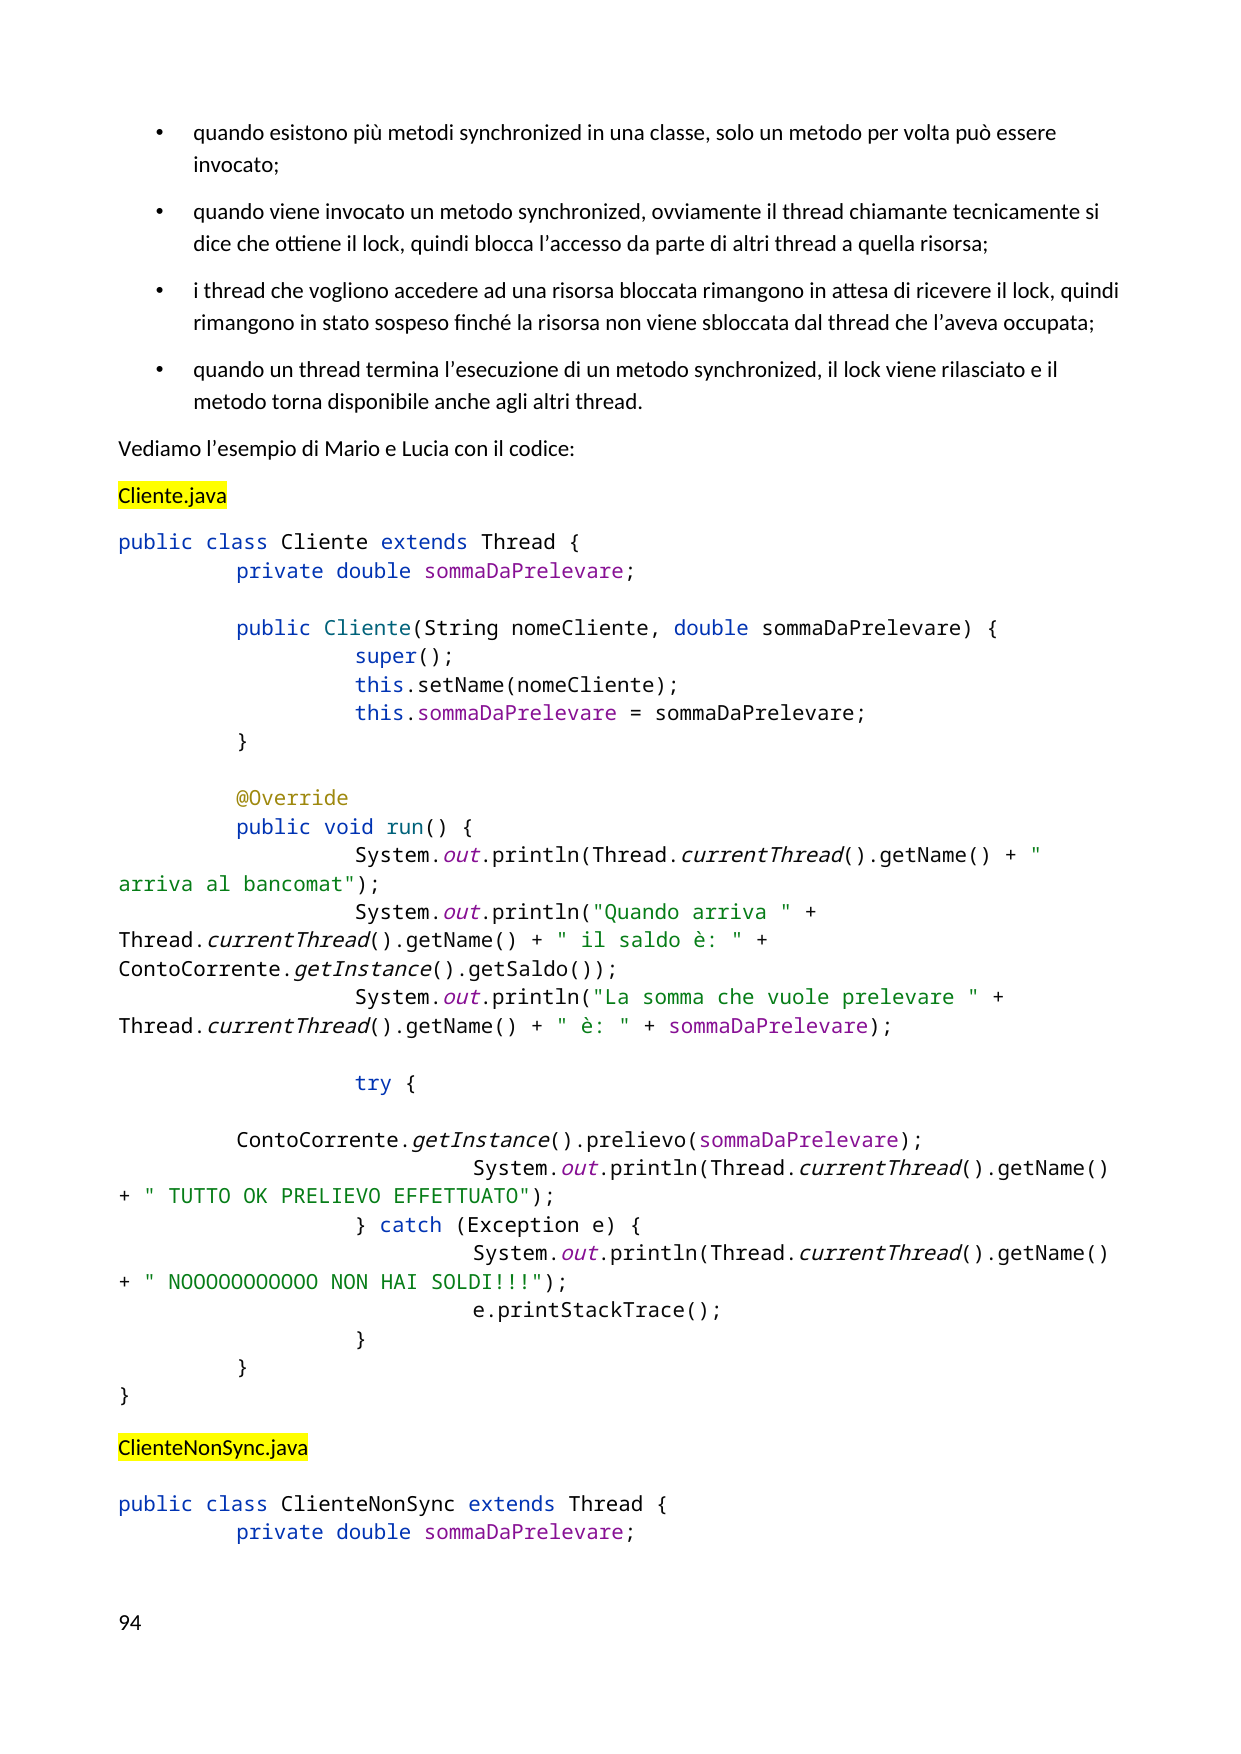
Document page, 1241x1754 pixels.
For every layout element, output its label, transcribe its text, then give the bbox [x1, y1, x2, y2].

list quando viene invocato un metodo synchronized, ovviamente il thread chiamante tecnicamente si dice che ottiene il lock, quindi blocca l’accesso da parte di altri thread a quella risorsa; [156, 197, 1122, 257]
text public class ClienteNonSync extends Thread { private double sommaDaPrelevare; [118, 1489, 1122, 1574]
text public class Cliente extends Thread { private double sommaDaPrelevare; public Cliente(String nomeCliente, double sommaDaPrelevare) { super(); this.setName(nomeCliente); this.sommaDaPrelevare = sommaDaPrelevare; } @Override public void run() { System.out.println(Thread.currentThread().getName() + " arriva al bancomat"); System.out.println("Quando arriva " + Thread.currentThread().getName() + " il saldo è: " + ContoCorrente.getInstance().getSaldo()); System.out.println("La somma che vuole prelevare " + Thread.currentThread().getName() + " è: " + sommaDaPrelevare); try { ContoCorrente.getInstance().prelievo(sommaDaPrelevare); System.out.println(Thread.currentThread().getName() + " TUTTO OK PRELIEVO EFFETTUATO"); } catch (Exception e) { System.out.println(Thread.currentThread().getName() + " NOOOOOOOOOOO NON HAI SOLDI!!!"); e.printStackTrace(); } } } [118, 527, 1122, 1409]
list quando un thread termina l’esecuzione di un metodo synchronized, il lock viene rilasciato e il metodo torna disponibile anche agli altri thread. [156, 355, 1122, 415]
text Vediamo l’esempio di Mario e Lucia con il codice: [118, 434, 1122, 462]
list i thread che vogliono accedere ad una risorsa bloccata rimangono in attesa di ricevere il lock, quindi rimangono in stato sospeso finché la risorsa non viene sbloccata dal thread che l’aveva occupata; [156, 276, 1122, 336]
list quando esistono più metodi synchronized in una classe, solo un metodo per volta può essere invocato; [156, 118, 1122, 178]
text Cliente.java [118, 481, 1122, 509]
text ClienteNonSync.java [118, 1433, 1122, 1461]
